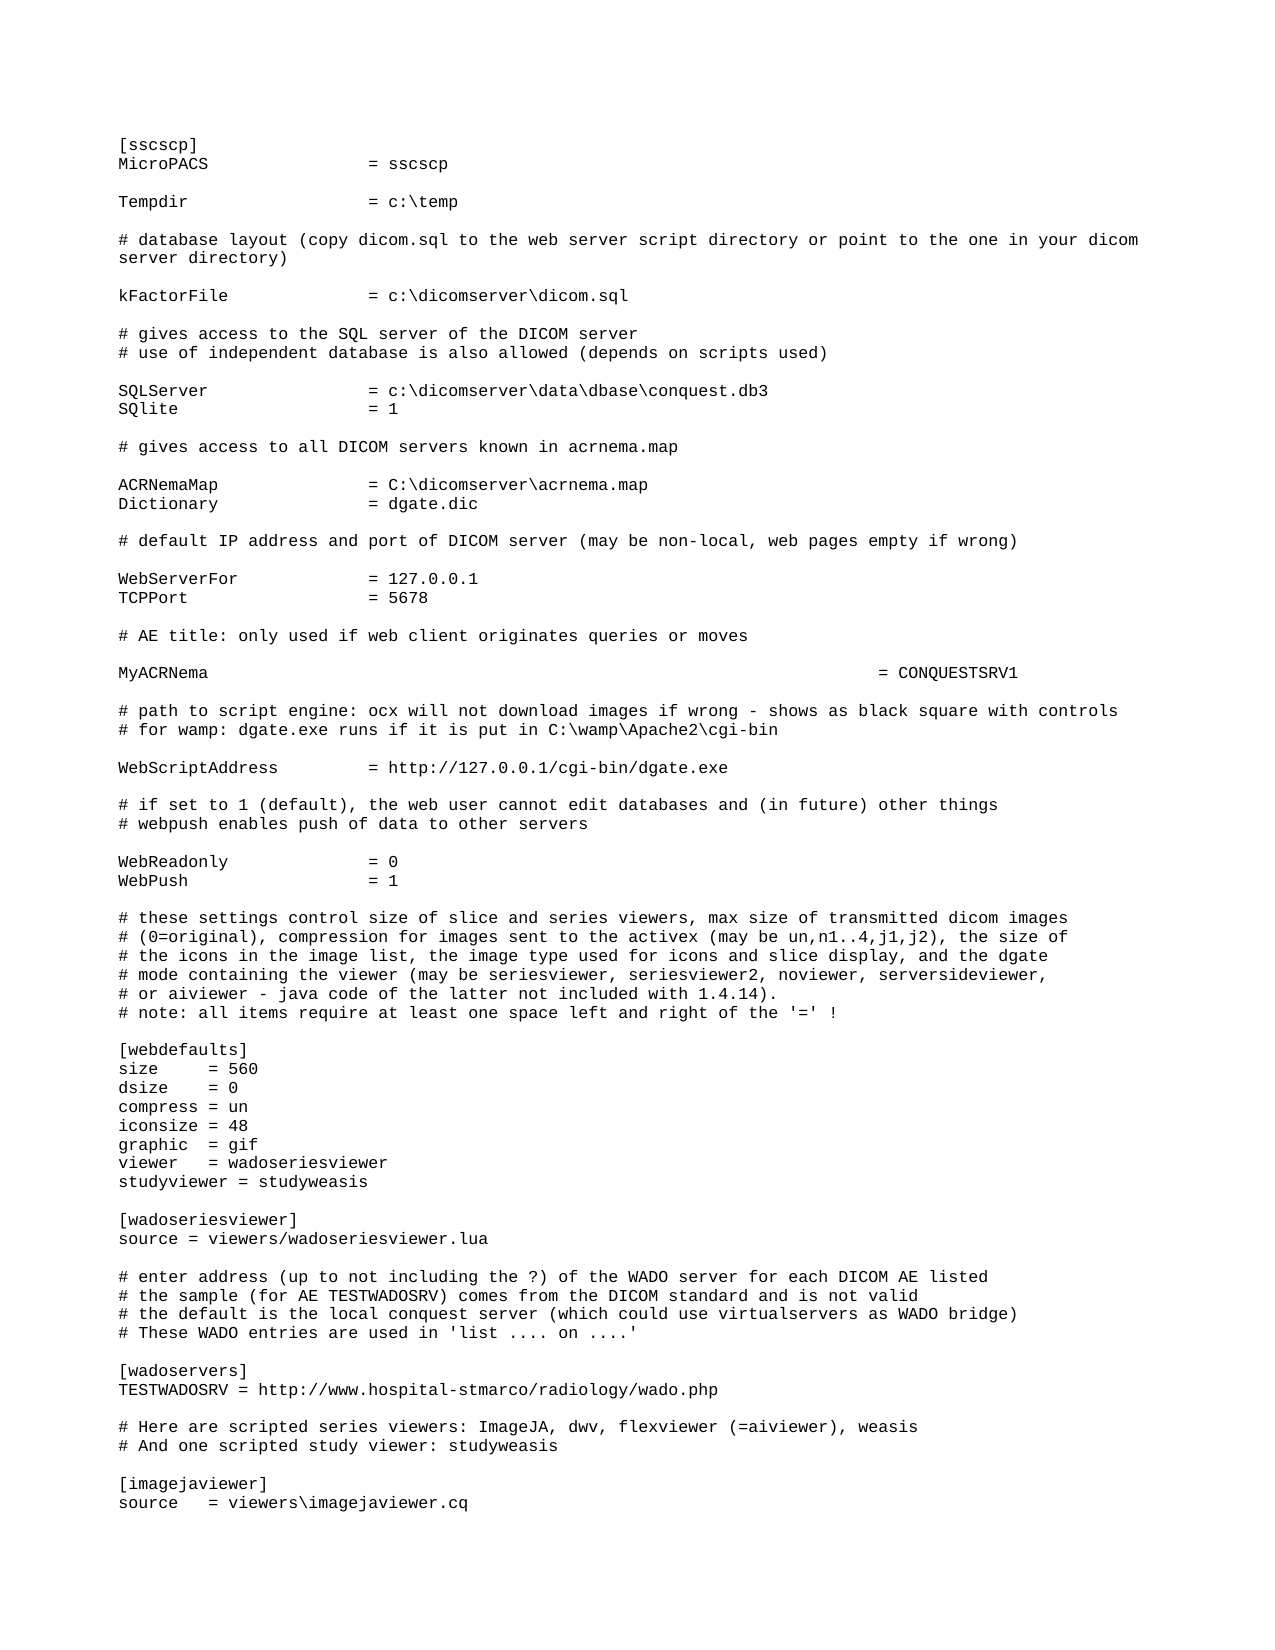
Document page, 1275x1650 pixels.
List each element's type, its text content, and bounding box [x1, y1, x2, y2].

text MyACRNema = CONQUESTSRV1 [118, 665, 1157, 684]
text # the sample (for AE TESTWADOSRV) comes from the DICOM standard and is not valid [118, 1287, 1157, 1306]
text # mode containing the viewer (may be seriesviewer, seriesviewer2, noviewer, serversideviewer, [118, 967, 1157, 985]
text # gives access to all DICOM servers known in acrnema.map [118, 439, 1157, 457]
text SQLServer = c:\dicomserver\data\dbase\conquest.db3 [118, 382, 1157, 401]
text # enter address (up to not including the ?) of the WADO server for each DICOM AE listed [118, 1268, 1157, 1287]
text kFactorFile = c:\dicomserver\dicom.sql [118, 288, 1157, 307]
text TESTWADOSRV = http://www.hospital-stmarco/radiology/wado.php [118, 1381, 1157, 1400]
text # note: all items require at least one space left and right of the '=' ! [118, 1004, 1157, 1023]
text # These WADO entries are used in 'list .... on ....' [118, 1325, 1157, 1344]
text # gives access to the SQL server of the DICOM server [118, 326, 1157, 344]
text # or aiviewer - java code of the latter not included with 1.4.14). [118, 985, 1157, 1004]
text Dictionary = dgate.dic [118, 495, 1157, 514]
text compress = un [118, 1098, 1157, 1117]
text # the default is the local conquest server (which could use virtualservers as WADO bridge) [118, 1306, 1157, 1325]
text # path to script engine: ocx will not download images if wrong - shows as black square with controls [118, 703, 1157, 721]
text WebPush = 1 [118, 872, 1157, 891]
text [imagejaviewer] [118, 1476, 1157, 1494]
text Tempdir = c:\temp [118, 193, 1157, 212]
text # if set to 1 (default), the web user cannot edit databases and (in future) other things [118, 797, 1157, 816]
text iconsize = 48 [118, 1117, 1157, 1136]
text # And one scripted study viewer: studyweasis [118, 1438, 1157, 1457]
text [webdefaults] [118, 1042, 1157, 1061]
text # default IP address and port of DICOM server (may be non-local, web pages empty if wrong) [118, 533, 1157, 552]
text # AE title: only used if web client originates queries or moves [118, 627, 1157, 646]
text # use of independent database is also allowed (depends on scripts used) [118, 344, 1157, 363]
text WebServerFor = 127.0.0.1 [118, 571, 1157, 589]
text # (0=original), compression for images sent to the activex (may be un,n1..4,j1,j2), the size of [118, 929, 1157, 948]
text dsize = 0 [118, 1080, 1157, 1098]
text [wadoseriesviewer] [118, 1212, 1157, 1231]
text # for wamp: dgate.exe runs if it is put in C:\wamp\Apache2\cgi-bin [118, 721, 1157, 740]
text MicroPACS = sscscp [118, 156, 1157, 175]
text WebReadonly = 0 [118, 853, 1157, 872]
text source = viewers\imagejaviewer.cq [118, 1494, 1157, 1513]
text # webpush enables push of data to other servers [118, 816, 1157, 834]
text # database layout (copy dicom.sql to the web server script directory or point to the one in your dicom server directory) [118, 231, 1157, 269]
text size = 560 [118, 1061, 1157, 1080]
text graphic = gif [118, 1136, 1157, 1155]
text TCPPort = 5678 [118, 589, 1157, 608]
text # Here are scripted series viewers: ImageJA, dwv, flexviewer (=aiviewer), weasis [118, 1419, 1157, 1438]
text ACRNemaMap = C:\dicomserver\acrnema.map [118, 476, 1157, 495]
text # the icons in the image list, the image type used for icons and slice display, and the dgate [118, 948, 1157, 967]
text [sscscp] [118, 137, 1157, 156]
text SQlite = 1 [118, 401, 1157, 420]
text [wadoservers] [118, 1362, 1157, 1381]
text studyviewer = studyweasis [118, 1174, 1157, 1193]
text # these settings control size of slice and series viewers, max size of transmitted dicom images [118, 910, 1157, 929]
text WebScriptAddress = http://127.0.0.1/cgi-bin/dgate.exe [118, 759, 1157, 778]
text source = viewers/wadoseriesviewer.lua [118, 1231, 1157, 1249]
text viewer = wadoseriesviewer [118, 1155, 1157, 1174]
